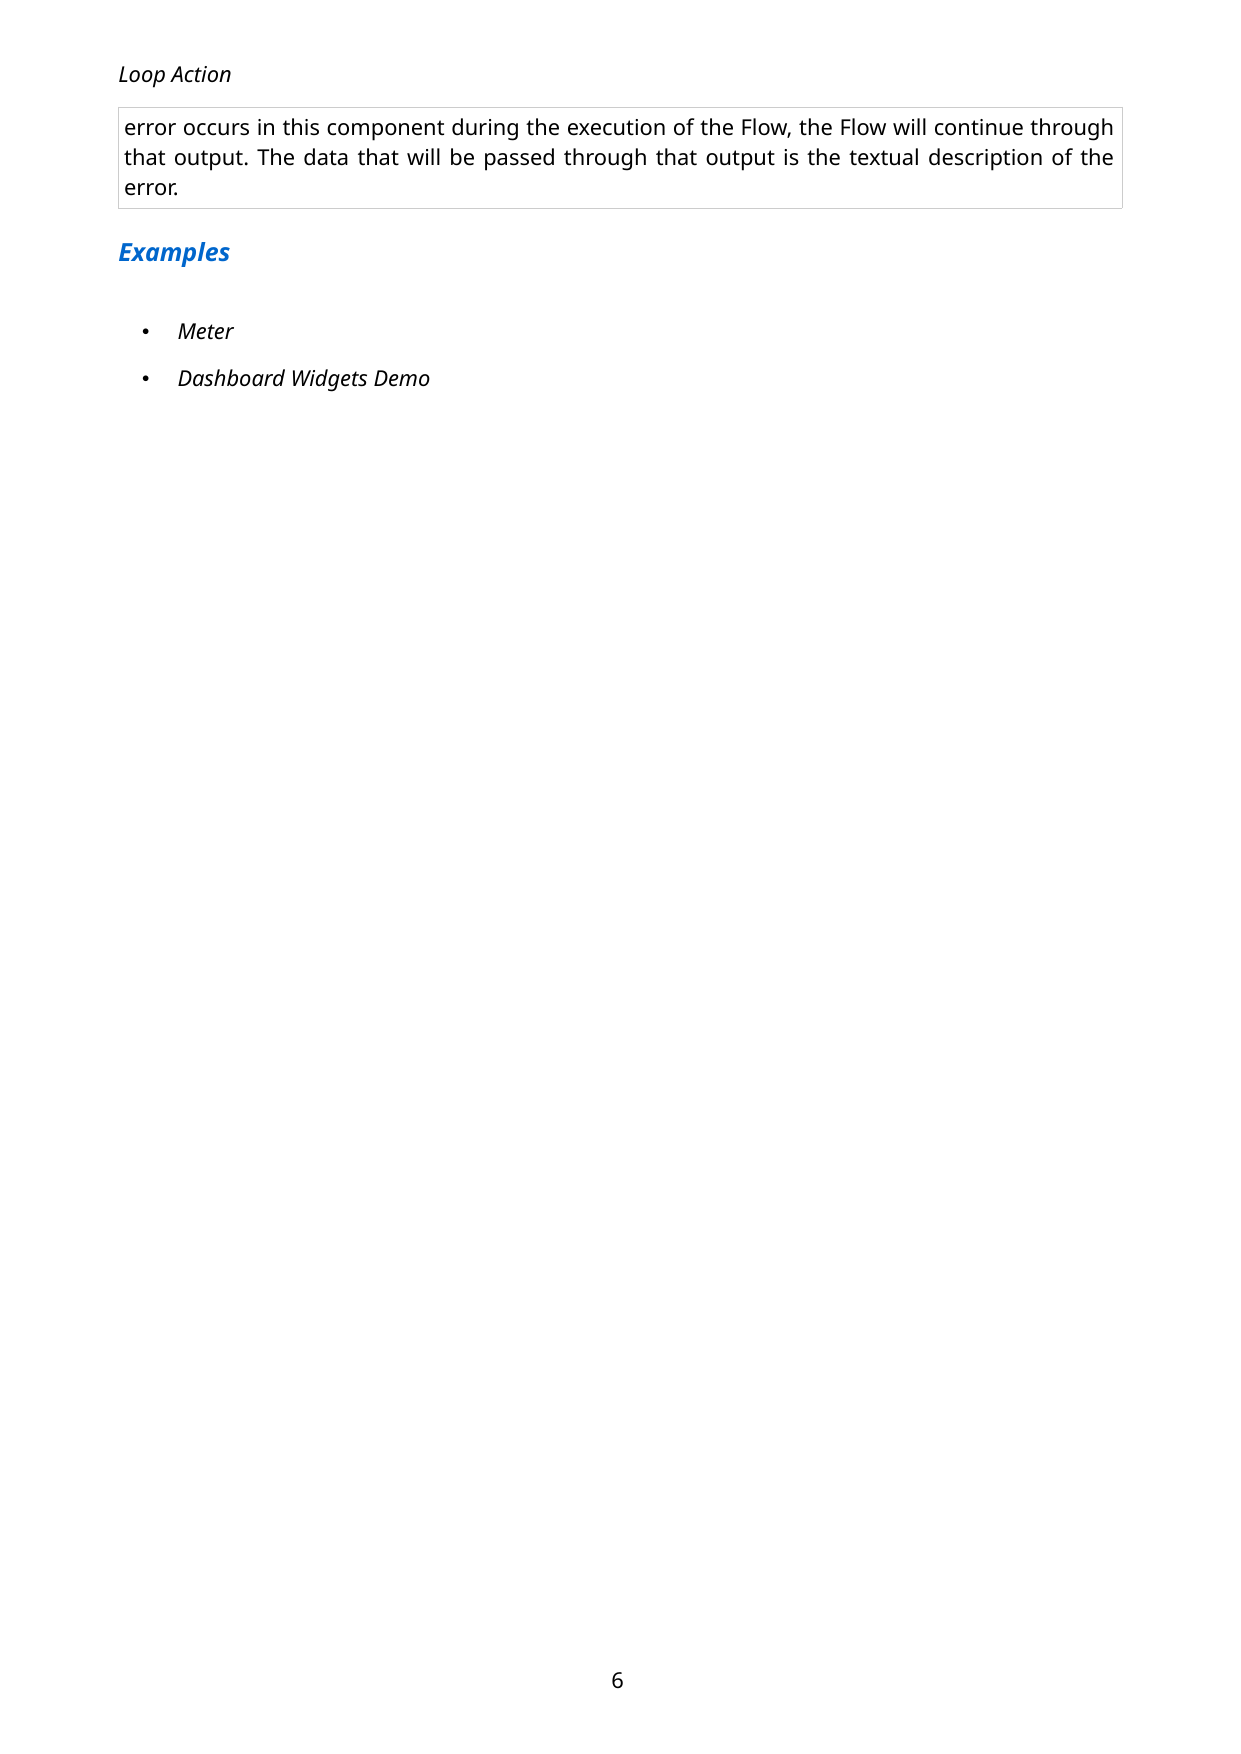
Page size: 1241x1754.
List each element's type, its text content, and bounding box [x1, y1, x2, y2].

subtitle Examples [118, 234, 1122, 268]
table_cell error occurs in this component during the execution of the Flow, the Flow will continue through that output. The data that will be passed through that output is the textual description of the error. [119, 108, 1122, 207]
list Meter [142, 316, 1110, 346]
list Dashboard Widgets Demo [142, 363, 1110, 393]
